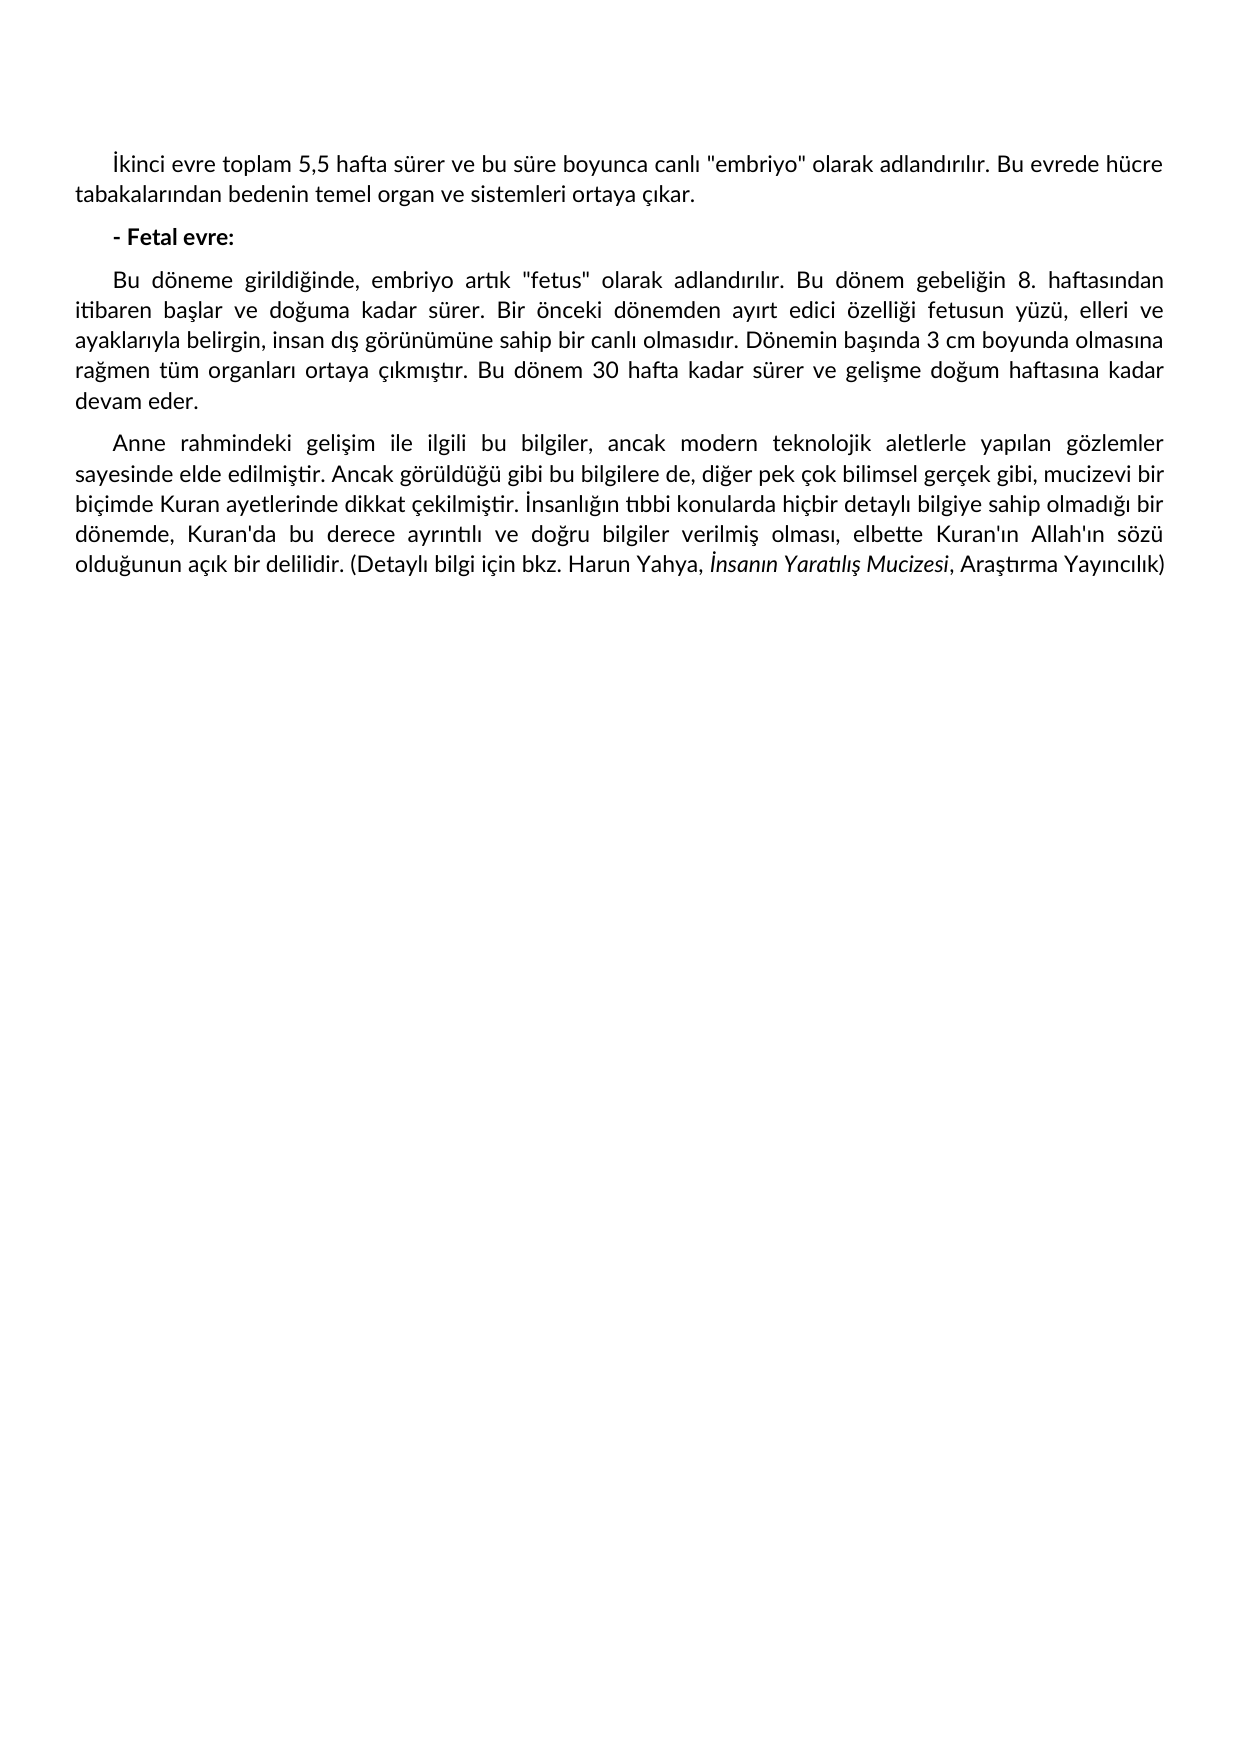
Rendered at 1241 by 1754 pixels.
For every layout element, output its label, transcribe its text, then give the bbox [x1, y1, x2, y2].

text Bu döneme girildiğinde, embriyo artık "fetus" olarak adlandırılır. Bu dönem gebeliğin 8. haftasından itibaren başlar ve doğuma kadar sürer. Bir önceki dönemden ayırt edici özelliği fetusun yüzü, elleri ve ayaklarıyla belirgin, insan dış görünümüne sahip bir canlı olmasıdır. Dönemin başında 3 cm boyunda olmasına rağmen tüm organları ortaya çıkmıştır. Bu dönem 30 hafta kadar sürer ve gelişme doğum haftasına kadar devam eder. [75, 266, 1165, 414]
text Anne rahmindeki gelişim ile ilgili bu bilgiler, ancak modern teknolojik aletlerle yapılan gözlemler sayesinde elde edilmiştir. Ancak görüldüğü gibi bu bilgilere de, diğer pek çok bilimsel gerçek gibi, mucizevi bir biçimde Kuran ayetlerinde dikkat çekilmiştir. İnsanlığın tıbbi konularda hiçbir detaylı bilgiye sahip olmadığı bir dönemde, Kuran'da bu derece ayrıntılı ve doğru bilgiler verilmiş olması, elbette Kuran'ın Allah'ın sözü olduğunun açık bir delilidir. (Detaylı bilgi için bkz. Harun Yahya, İnsanın Yaratılış Mucizesi, Araştırma Yayıncılık) [75, 429, 1165, 577]
text İkinci evre toplam 5,5 hafta sürer ve bu süre boyunca canlı "embriyo" olarak adlandırılır. Bu evrede hücre tabakalarından bedenin temel organ ve sistemleri ortaya çıkar. [75, 150, 1165, 208]
text - Fetal evre: [75, 223, 1165, 250]
